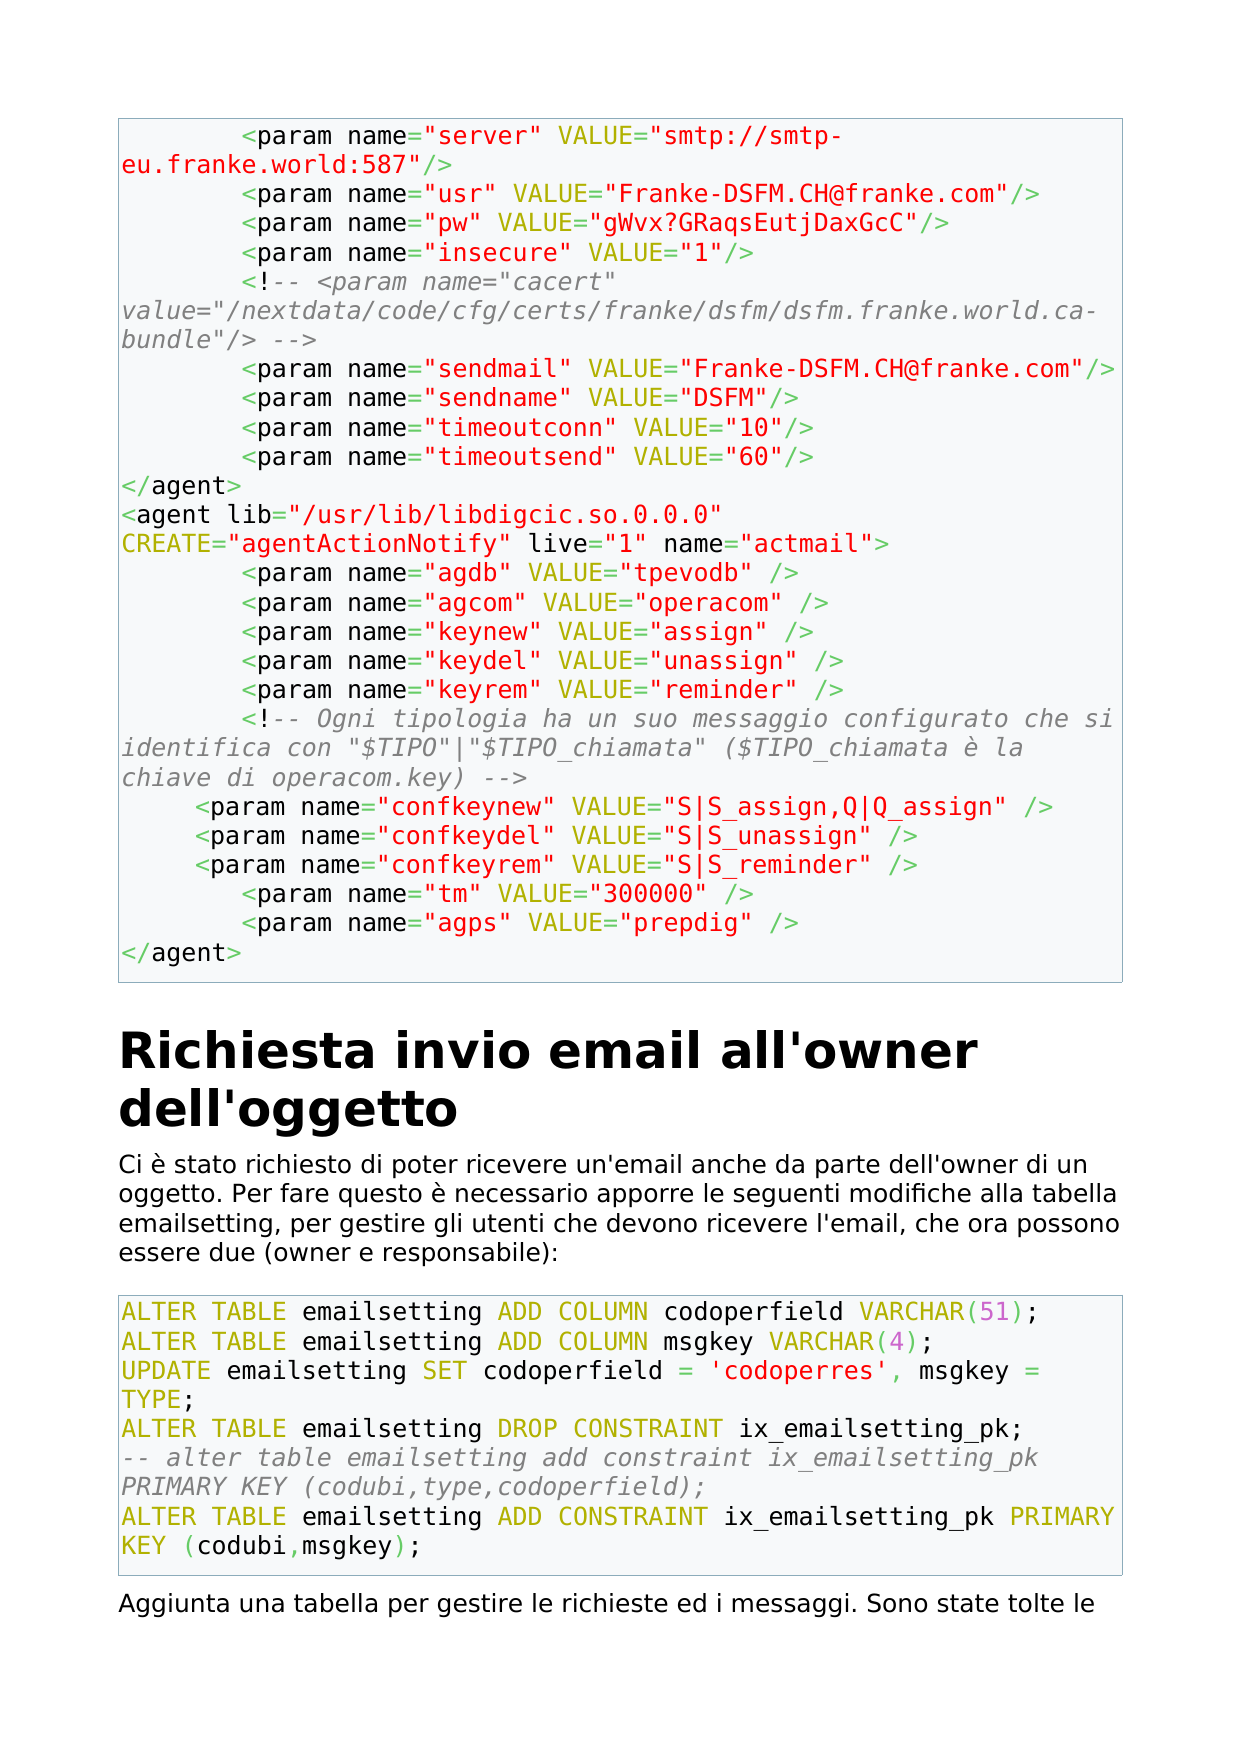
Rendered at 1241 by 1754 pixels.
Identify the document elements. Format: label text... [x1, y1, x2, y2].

table_header ALTER TABLE emailsetting ADD COLUMN codoperfield VARCHAR(51); ALTER TABLE emailsetting ADD COLUMN msgkey VARCHAR(4); UPDATE emailsetting SET codoperfield = 'codoperres', msgkey = TYPE; ALTER TABLE emailsetting DROP CONSTRAINT ix_emailsetting_pk; -- alter table emailsetting add constraint ix_emailsetting_pk PRIMARY KEY (codubi,type,codoperfield); ALTER TABLE emailsetting ADD CONSTRAINT ix_emailsetting_pk PRIMARY KEY (codubi,msgkey); [119, 1296, 1122, 1575]
subtitle Richiesta invio email all'owner dell'oggetto [118, 1022, 1122, 1138]
table_header <param name="server" VALUE="smtp://smtp-eu.franke.world:587"/> <param name="usr" VALUE="Franke-DSFM.CH@franke.com"/> <param name="pw" VALUE="gWvx?GRaqsEutjDaxGcC"/> <param name="insecure" VALUE="1"/> <!-- <param name="cacert" value="/nextdata/code/cfg/certs/franke/dsfm/dsfm.franke.world.ca-bundle"/> --> <param name="sendmail" VALUE="Franke-DSFM.CH@franke.com"/> <param name="sendname" VALUE="DSFM"/> <param name="timeoutconn" VALUE="10"/> <param name="timeoutsend" VALUE="60"/> </agent> <agent lib="/usr/lib/libdigcic.so.0.0.0" CREATE="agentActionNotify" live="1" name="actmail"> <param name="agdb" VALUE="tpevodb" /> <param name="agcom" VALUE="operacom" /> <param name="keynew" VALUE="assign" /> <param name="keydel" VALUE="unassign" /> <param name="keyrem" VALUE="reminder" /> <!-- Ogni tipologia ha un suo messaggio configurato che si identifica con "$TIPO"|"$TIPO_chiamata" ($TIPO_chiamata è la chiave di operacom.key) --> <param name="confkeynew" VALUE="S|S_assign,Q|Q_assign" /> <param name="confkeydel" VALUE="S|S_unassign" /> <param name="confkeyrem" VALUE="S|S_reminder" /> <param name="tm" VALUE="300000" /> <param name="agps" VALUE="prepdig" /> </agent> [119, 119, 1122, 982]
text Ci è stato richiesto di poter ricevere un'email anche da parte dell'owner di un oggetto. Per fare questo è necessario apporre le seguenti modifiche alla tabella emailsetting, per gestire gli utenti che devono ricevere l'email, che ora possono essere due (owner e responsabile): [118, 1151, 1122, 1267]
text Aggiunta una tabella per gestire le richieste ed i messaggi. Sono state tolte le [118, 1589, 1122, 1619]
